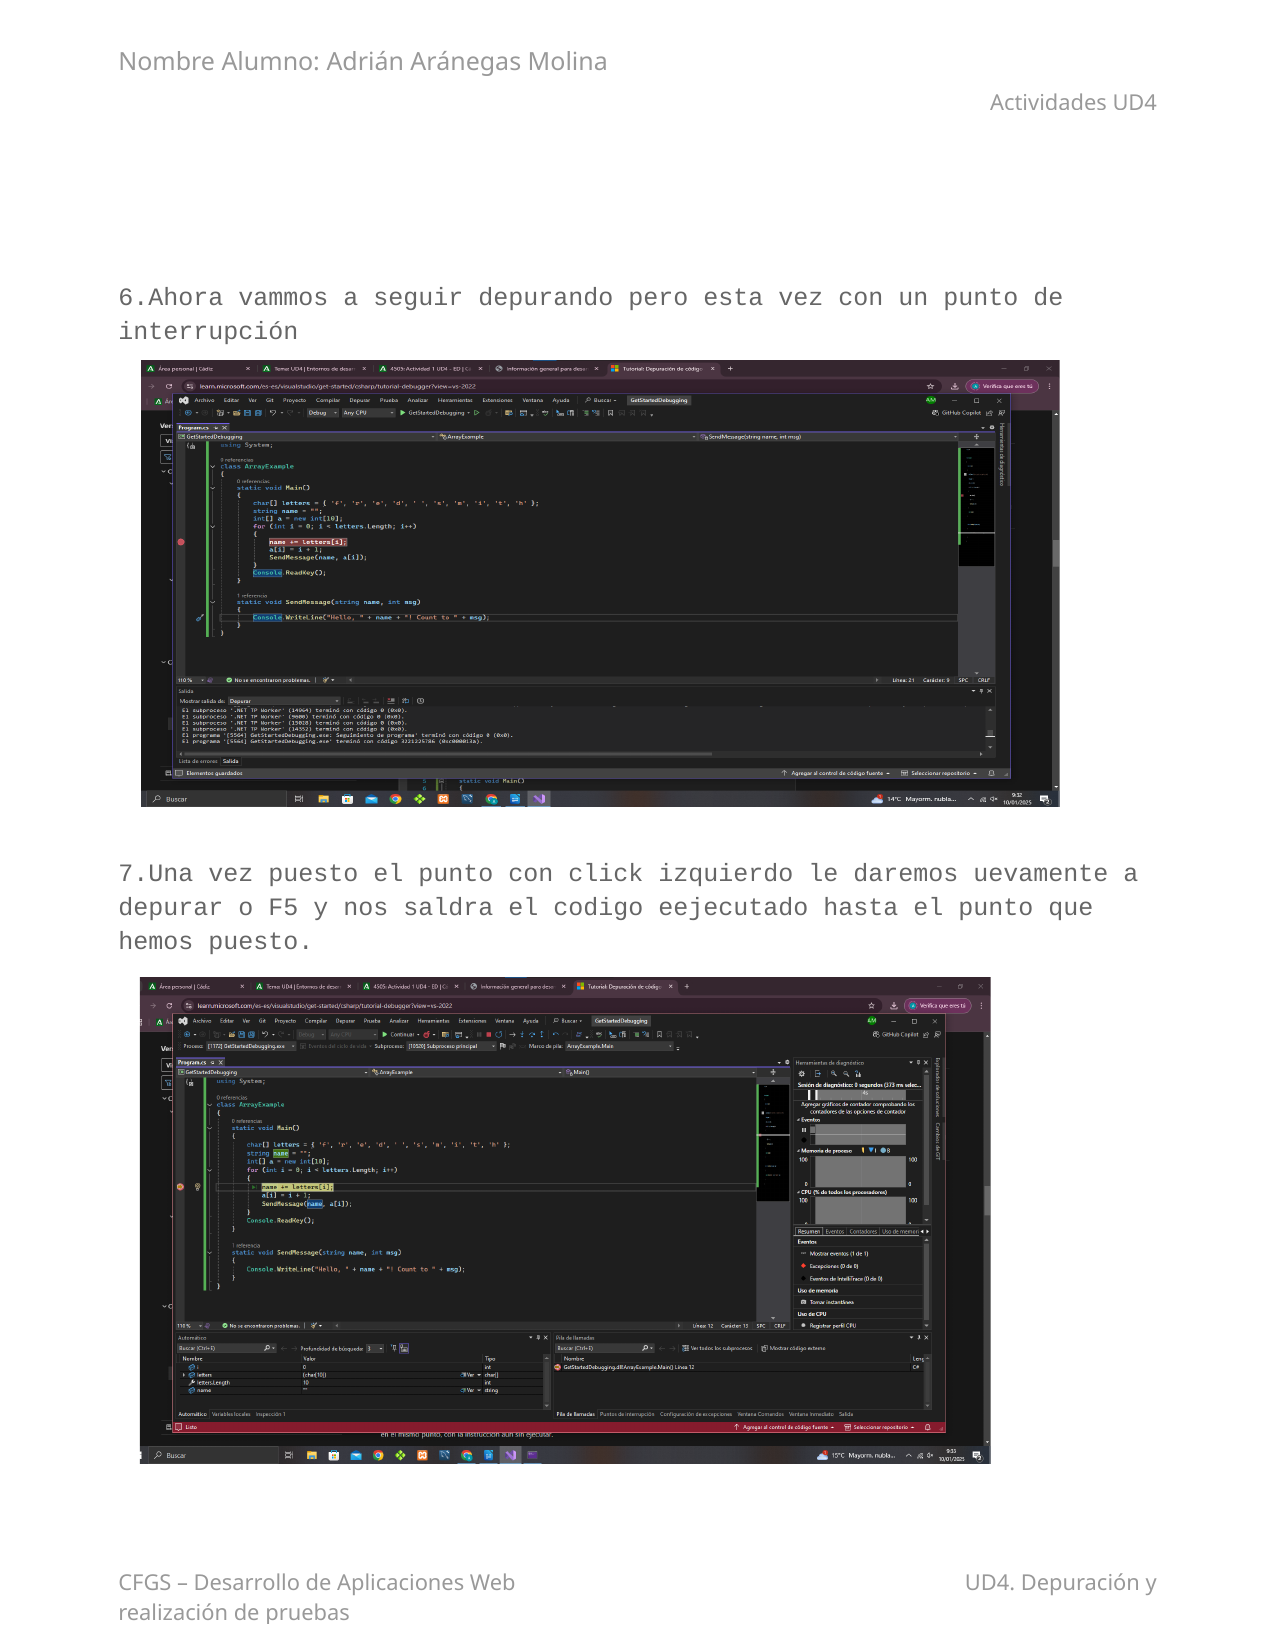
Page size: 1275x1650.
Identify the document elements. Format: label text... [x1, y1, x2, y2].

picture [139, 977, 991, 1464]
text 6.Ahora vammos a seguir depurando pero esta vez con un punto de interrupción [118, 284, 1157, 347]
text 7.Una vez puesto el punto con click izquierdo le daremos uevamente a depurar o F5 y nos saldra el codigo eejecutado hasta el punto que hemos puesto. [118, 861, 1157, 957]
picture [141, 360, 1060, 807]
